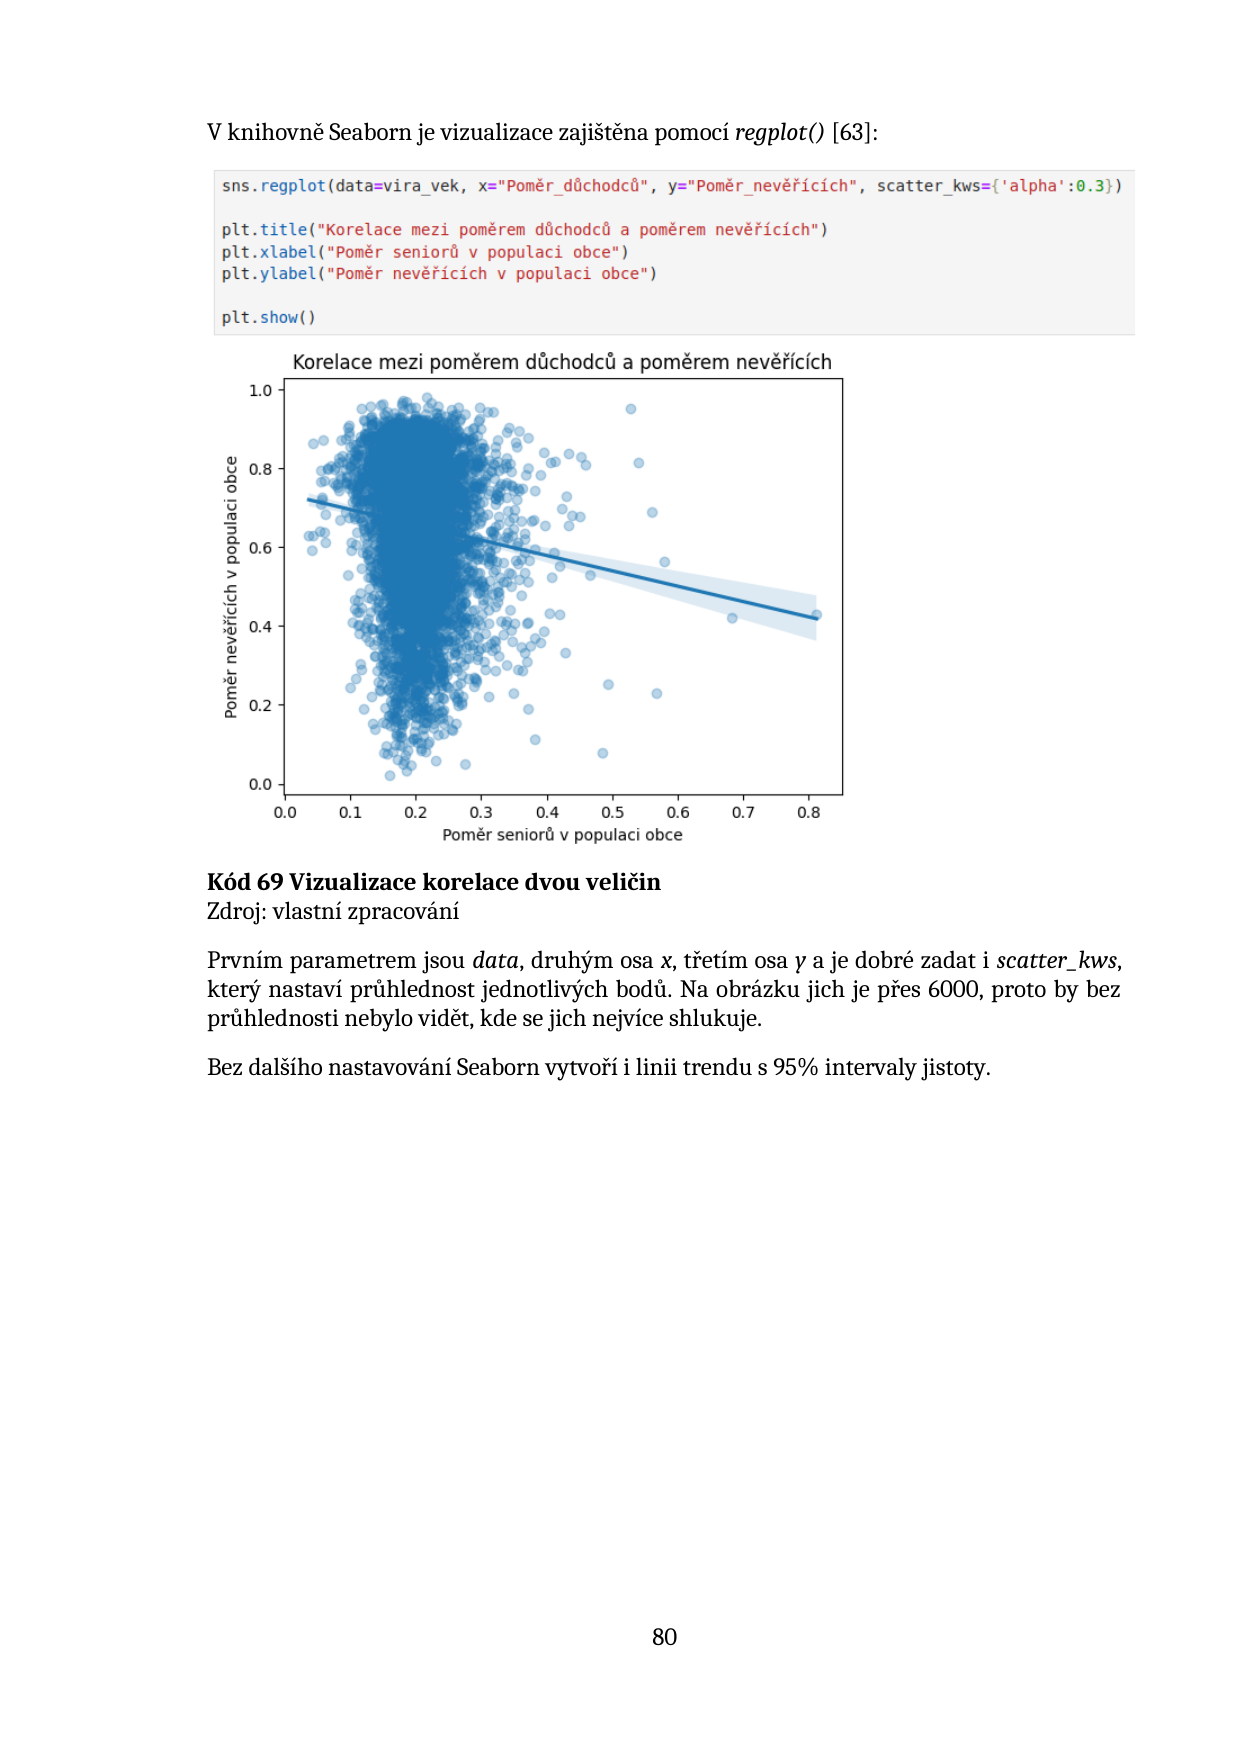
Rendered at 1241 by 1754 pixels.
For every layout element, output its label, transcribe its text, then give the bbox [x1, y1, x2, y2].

picture [206, 161, 1136, 854]
text V knihovně Seaborn je vizualizace zajištěna pomocí regplot() [63]: [207, 118, 1122, 147]
text Bez dalšího nastavování Seaborn vytvoří i linii trendu s 95% intervaly jistoty. [207, 1053, 1122, 1082]
text Prvním parametrem jsou data, druhým osa x, třetím osa y a je dobré zadat i scatter_kws, který nastaví průhlednost jednotlivých bodů. Na obrázku jich je přes 6000, proto by bez průhlednosti nebylo vidět, kde se jich nejvíce shlukuje. [207, 946, 1122, 1032]
title Kód 69 Vizualizace korelace dvou veličin [207, 868, 1122, 897]
text Zdroj: vlastní zpracování [207, 897, 1122, 925]
